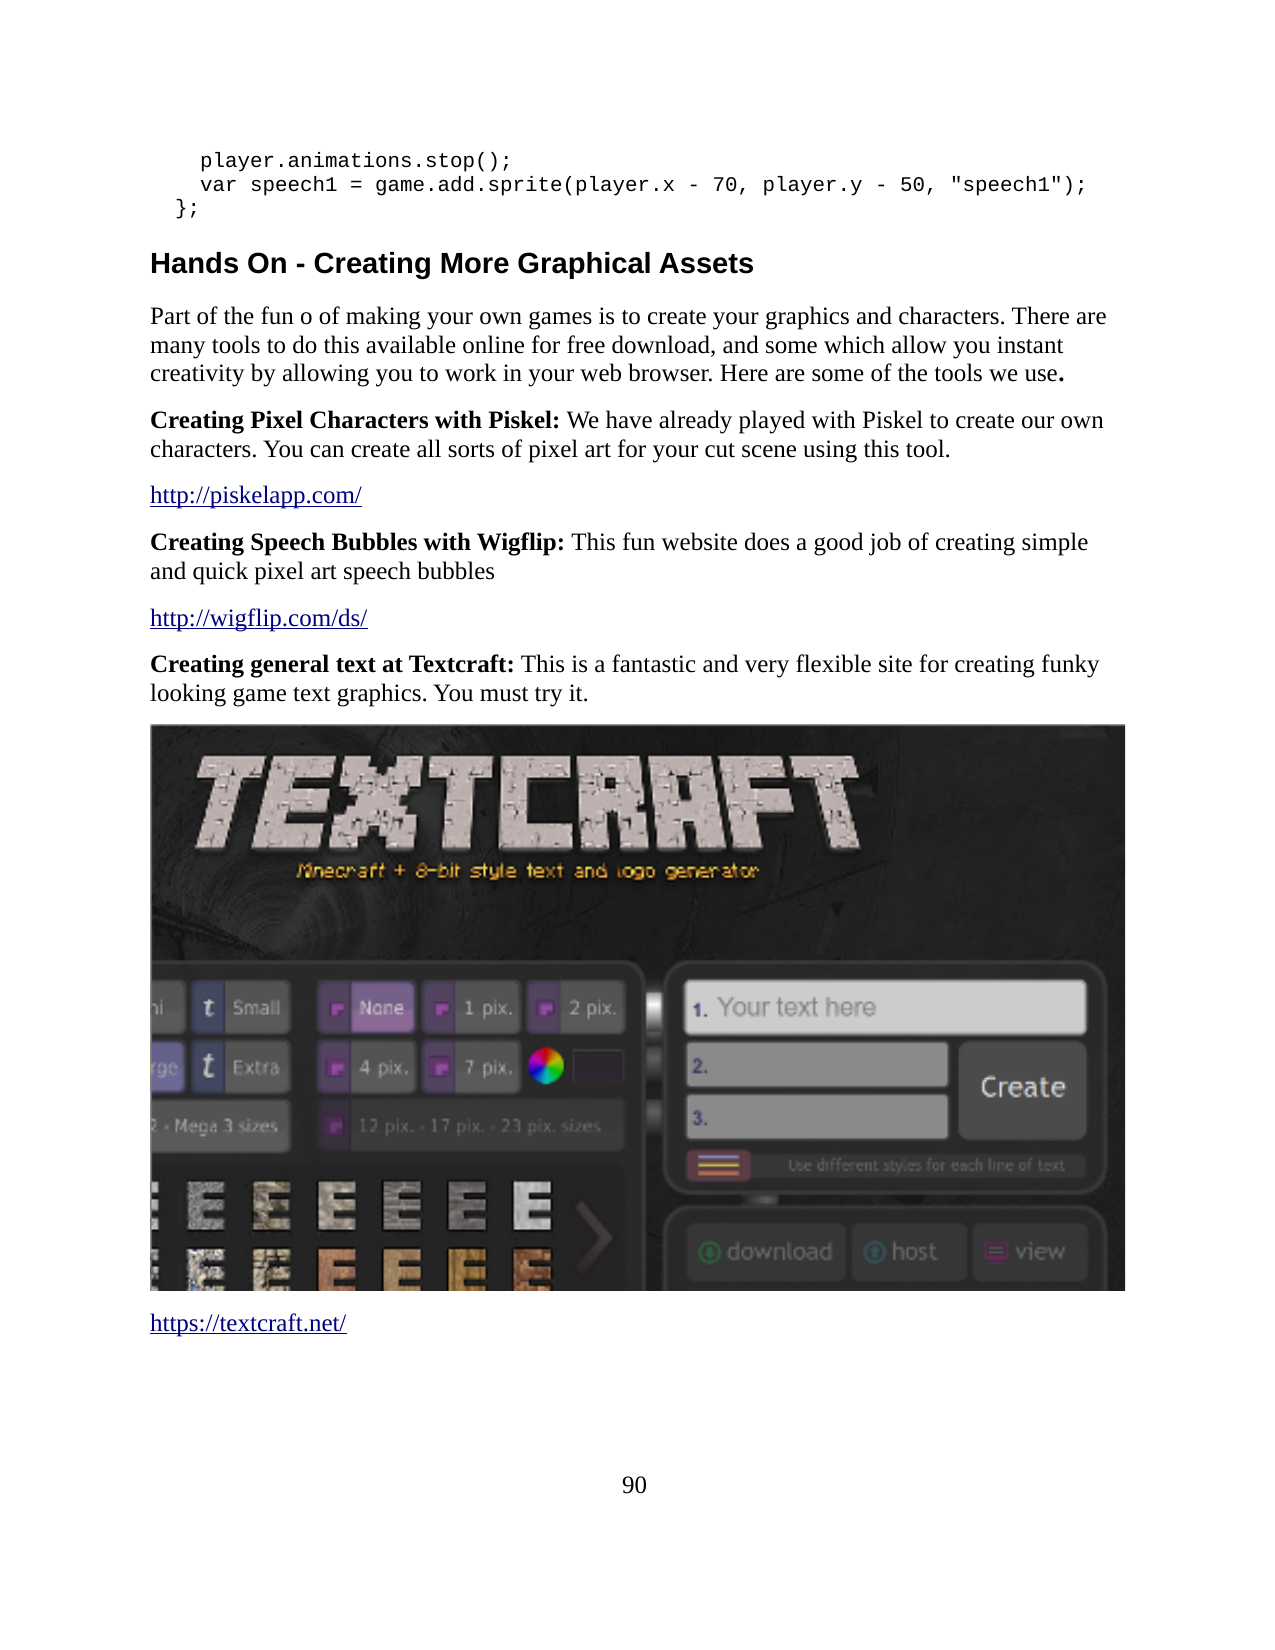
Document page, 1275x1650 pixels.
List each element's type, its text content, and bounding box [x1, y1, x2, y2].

text https://textcraft.net/ [150, 1308, 1125, 1337]
subtitle Hands On - Creating More Graphical Assets [150, 246, 1125, 279]
text player.animations.stop(); [150, 150, 1125, 174]
text Creating Pixel Characters with Piskel: We have already played with Piskel to create our own characters. You can create all sorts of pixel art for your cut scene using this tool. [150, 405, 1125, 463]
text Creating Speech Bubbles with Wigflip: This fun website does a good job of creating simple and quick pixel art speech bubbles [150, 527, 1125, 585]
text Creating general text at Textcraft: This is a fantastic and very flexible site for creating funky looking game text graphics. You must try it. [150, 649, 1125, 707]
text http://wigflip.com/ds/ [150, 603, 1125, 631]
picture [150, 724, 1125, 1291]
text Part of the fun o of making your own games is to create your graphics and characters. There are many tools to do this available online for free download, and some which allow you instant creativity by allowing you to work in your web browser. Here are some of the tools we use. [150, 301, 1125, 387]
text var speech1 = game.add.sprite(player.x - 70, player.y - 50, "speech1"); [150, 174, 1125, 197]
text http://piskelapp.com/ [150, 481, 1125, 509]
text }; [150, 197, 1125, 221]
